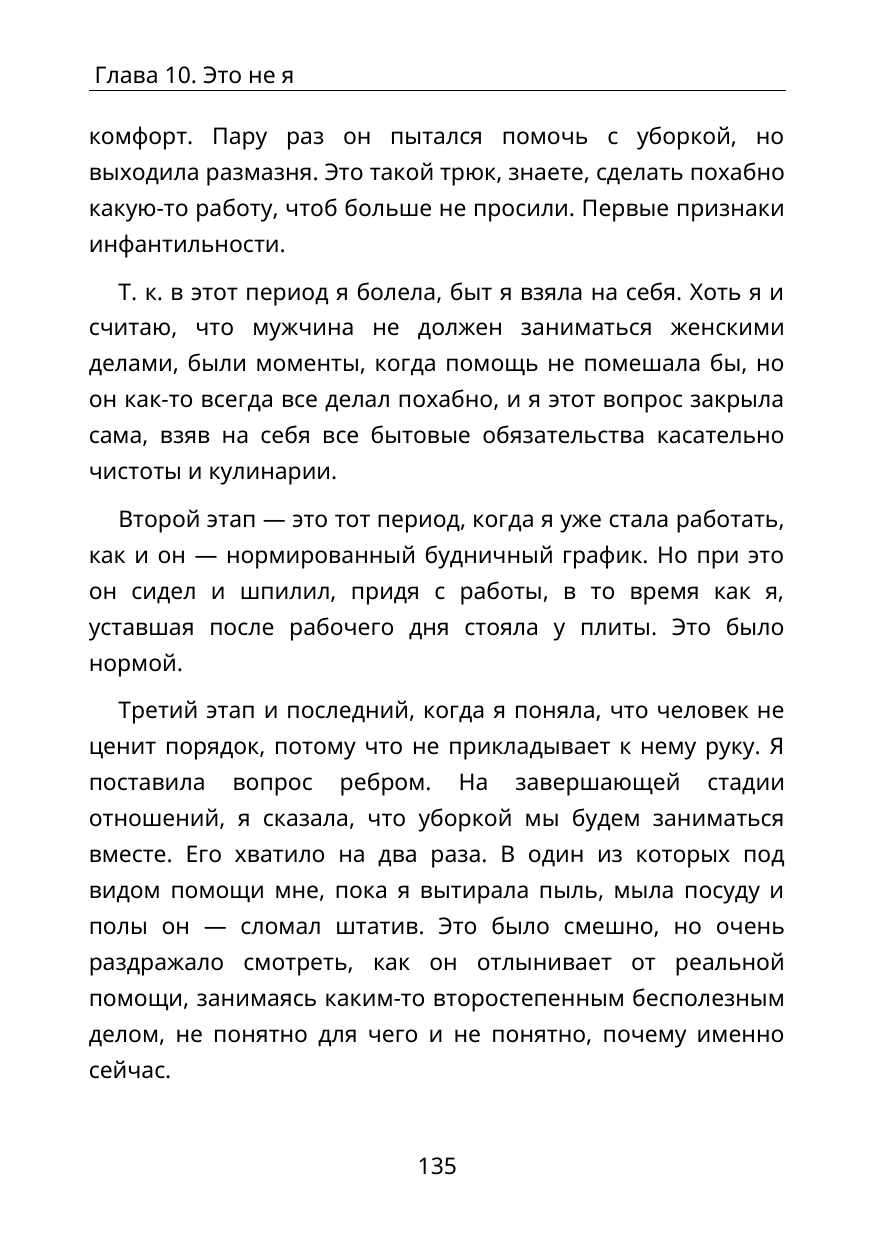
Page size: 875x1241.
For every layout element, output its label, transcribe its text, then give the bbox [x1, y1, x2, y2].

text комфорт. Пару раз он пытался помочь с уборкой, но выходила размазня. Это такой трюк, знаете, сделать похабно какую-то работу, чтоб больше не просили. Первые признаки инфантильности. [88, 120, 786, 259]
text Т. к. в этот период я болела, быт я взяла на себя. Хоть я и считаю, что мужчина не должен заниматься женскими делами, были моменты, когда помощь не помешала бы, но он как-то всегда все делал похабно, и я этот вопрос закрыла сама, взяв на себя все бытовые обязательства касательно чистоты и кулинарии. [88, 275, 786, 486]
text Третий этап и последний, когда я поняла, что человек не ценит порядок, потому что не прикладывает к нему руку. Я поставила вопрос ребром. На завершающей стадии отношений, я сказала, что уборкой мы будем заниматься вместе. Его хватило на два раза. В один из которых под видом помощи мне, пока я вытирала пыль, мыла посуду и полы он — сломал штатив. Это было смешно, но очень раздражало смотреть, как он отлынивает от реальной помощи, занимаясь каким-то второстепенным бесполезным делом, не понятно для чего и не понятно, почему именно сейчас. [88, 694, 786, 1085]
text Второй этап — это тот период, когда я уже стала работать, как и он — нормированный будничный график. Но при это он сидел и шпилил, придя с работы, в то время как я, уставшая после рабочего дня стояла у плиты. Это было нормой. [88, 503, 786, 678]
